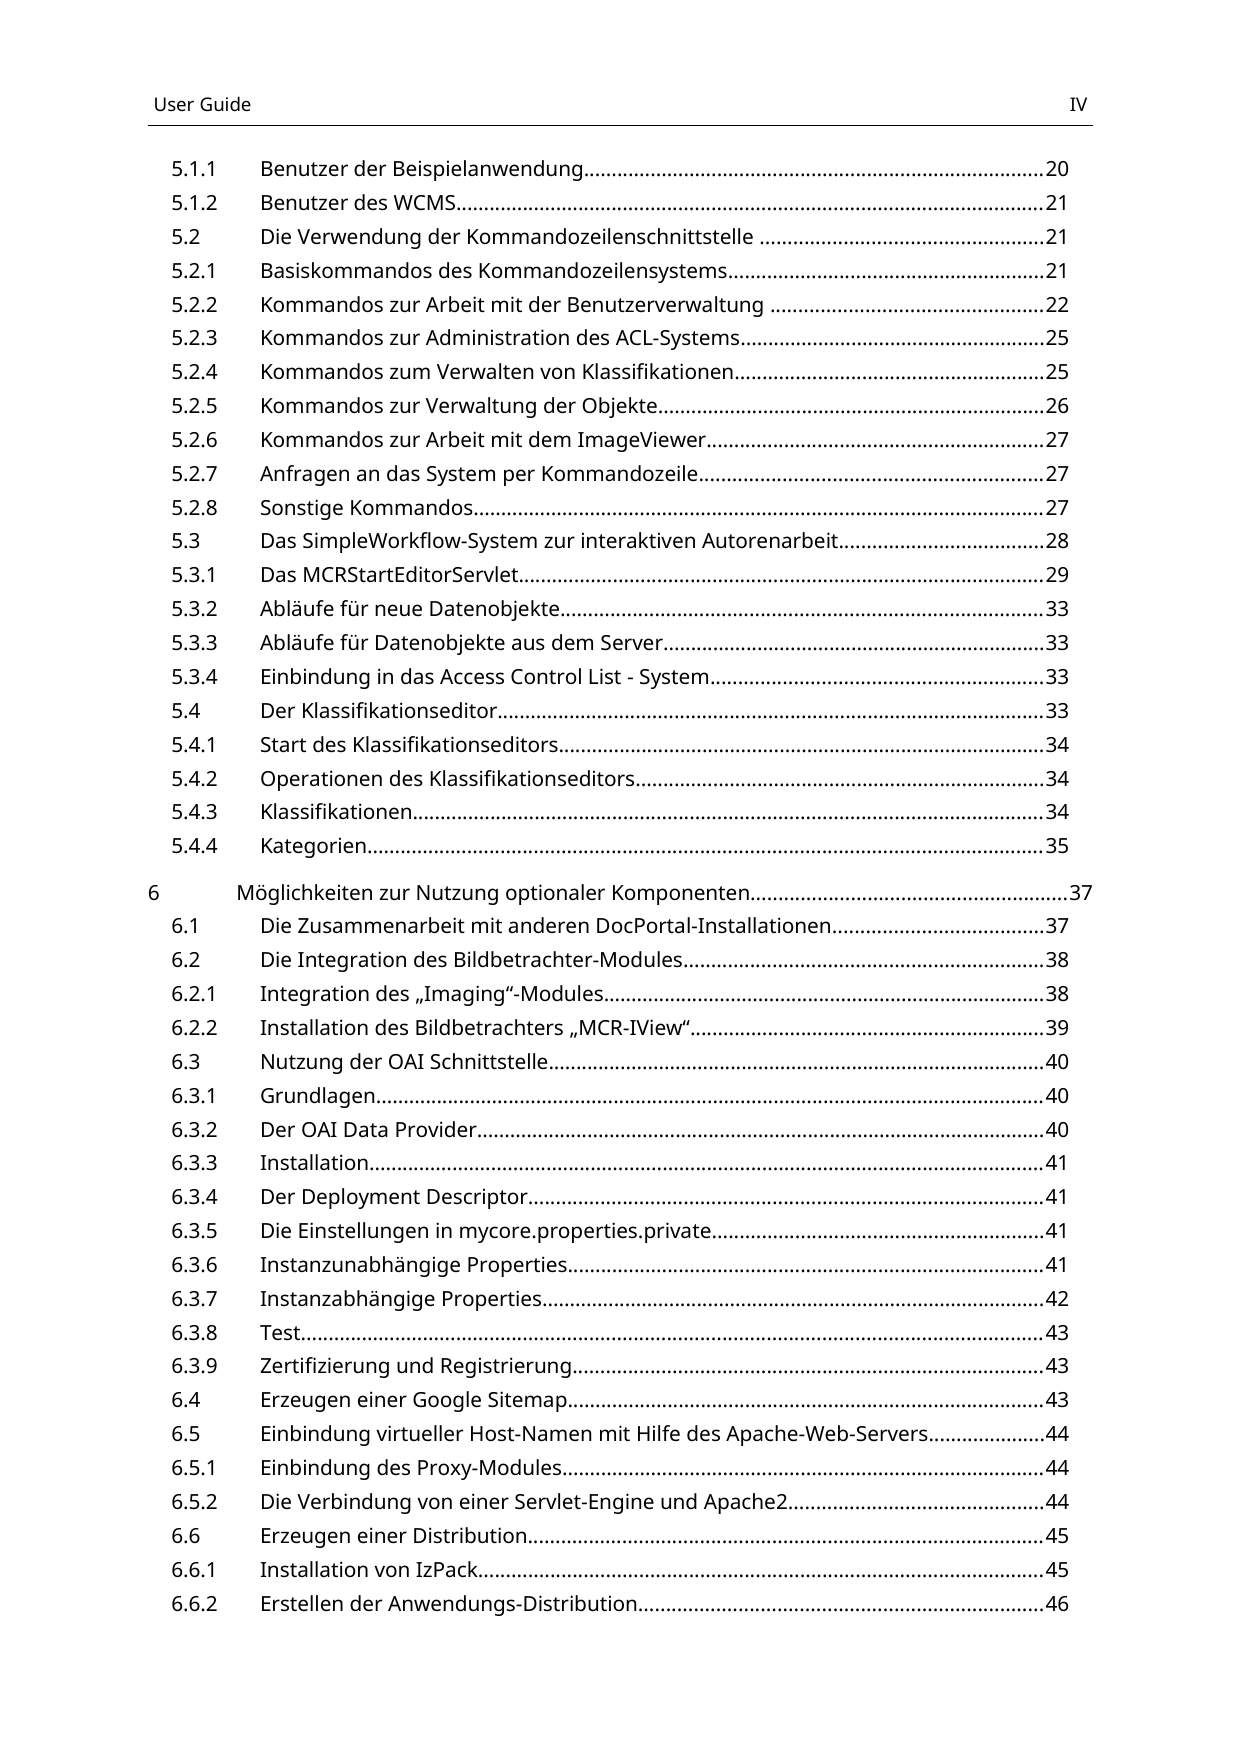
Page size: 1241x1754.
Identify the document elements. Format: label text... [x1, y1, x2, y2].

text 5.1.2 Benutzer des WCMS 21 [171, 188, 1069, 216]
text 6.2.1 Integration des „Imaging“-Modules 38 [171, 979, 1069, 1007]
text 5.3.2 Abläufe für neue Datenobjekte 33 [171, 594, 1069, 623]
text 6.3.2 Der OAI Data Provider 40 [171, 1115, 1069, 1143]
text 5.3 Das SimpleWorkflow-System zur interaktiven Autorenarbeit 28 [171, 527, 1069, 555]
text 5.4.2 Operationen des Klassifikationseditors 34 [171, 764, 1069, 792]
text 5.3.1 Das MCRStartEditorServlet 29 [171, 561, 1069, 589]
text 6.3.1 Grundlagen 40 [171, 1081, 1069, 1109]
text 5.2.5 Kommandos zur Verwaltung der Objekte 26 [171, 391, 1069, 419]
text 5.1.1 Benutzer der Beispielanwendung 20 [171, 154, 1069, 182]
text 6.3.6 Instanzunabhängige Properties 41 [171, 1250, 1069, 1278]
text 6.3.4 Der Deployment Descriptor 41 [171, 1182, 1069, 1211]
text 6.6 Erzeugen einer Distribution 45 [171, 1521, 1069, 1549]
text 5.2.2 Kommandos zur Arbeit mit der Benutzerverwaltung 22 [171, 290, 1069, 318]
text 5.2.6 Kommandos zur Arbeit mit dem ImageViewer 27 [171, 425, 1069, 453]
text 6.3.3 Installation 41 [171, 1148, 1069, 1177]
text 6.2 Die Integration des Bildbetrachter-Modules 38 [171, 945, 1069, 974]
text 5.3.4 Einbindung in das Access Control List - System 33 [171, 662, 1069, 690]
text 6.3.8 Test 43 [171, 1318, 1069, 1346]
text 6.4 Erzeugen einer Google Sitemap 43 [171, 1386, 1069, 1414]
text 6.2.2 Installation des Bildbetrachters „MCR-IView“ 39 [171, 1013, 1069, 1041]
text 6.3.7 Instanzabhängige Properties 42 [171, 1284, 1069, 1312]
text 5.4.3 Klassifikationen 34 [171, 797, 1069, 826]
text 5.4.4 Kategorien 35 [171, 831, 1069, 859]
text 6.3.5 Die Einstellungen in mycore.properties.private 41 [171, 1216, 1069, 1244]
text 6.3 Nutzung der OAI Schnittstelle 40 [171, 1047, 1069, 1075]
text 6.5.1 Einbindung des Proxy-Modules 44 [171, 1453, 1069, 1481]
text 5.2.7 Anfragen an das System per Kommandozeile 27 [171, 459, 1069, 487]
text 5.2.1 Basiskommandos des Kommandozeilensystems 21 [171, 256, 1069, 284]
text 5.4 Der Klassifikationseditor 33 [171, 696, 1069, 724]
text 6.1 Die Zusammenarbeit mit anderen DocPortal-Installationen 37 [171, 912, 1069, 940]
text 6.3.9 Zertifizierung und Registrierung 43 [171, 1352, 1069, 1380]
text 6.6.2 Erstellen der Anwendungs-Distribution 46 [171, 1589, 1069, 1617]
text 6.5 Einbindung virtueller Host-Namen mit Hilfe des Apache-Web-Servers 44 [171, 1419, 1069, 1448]
text 6.6.1 Installation von IzPack 45 [171, 1555, 1069, 1583]
text 6 Möglichkeiten zur Nutzung optionaler Komponenten 37 [148, 878, 1093, 906]
text 5.2 Die Verwendung der Kommandozeilenschnittstelle 21 [171, 222, 1069, 250]
text 5.4.1 Start des Klassifikationseditors 34 [171, 730, 1069, 758]
text 5.2.8 Sonstige Kommandos 27 [171, 493, 1069, 521]
text 5.2.4 Kommandos zum Verwalten von Klassifikationen 25 [171, 357, 1069, 386]
text 5.2.3 Kommandos zur Administration des ACL-Systems 25 [171, 323, 1069, 352]
text 5.3.3 Abläufe für Datenobjekte aus dem Server 33 [171, 628, 1069, 656]
text 6.5.2 Die Verbindung von einer Servlet-Engine und Apache2 44 [171, 1487, 1069, 1515]
